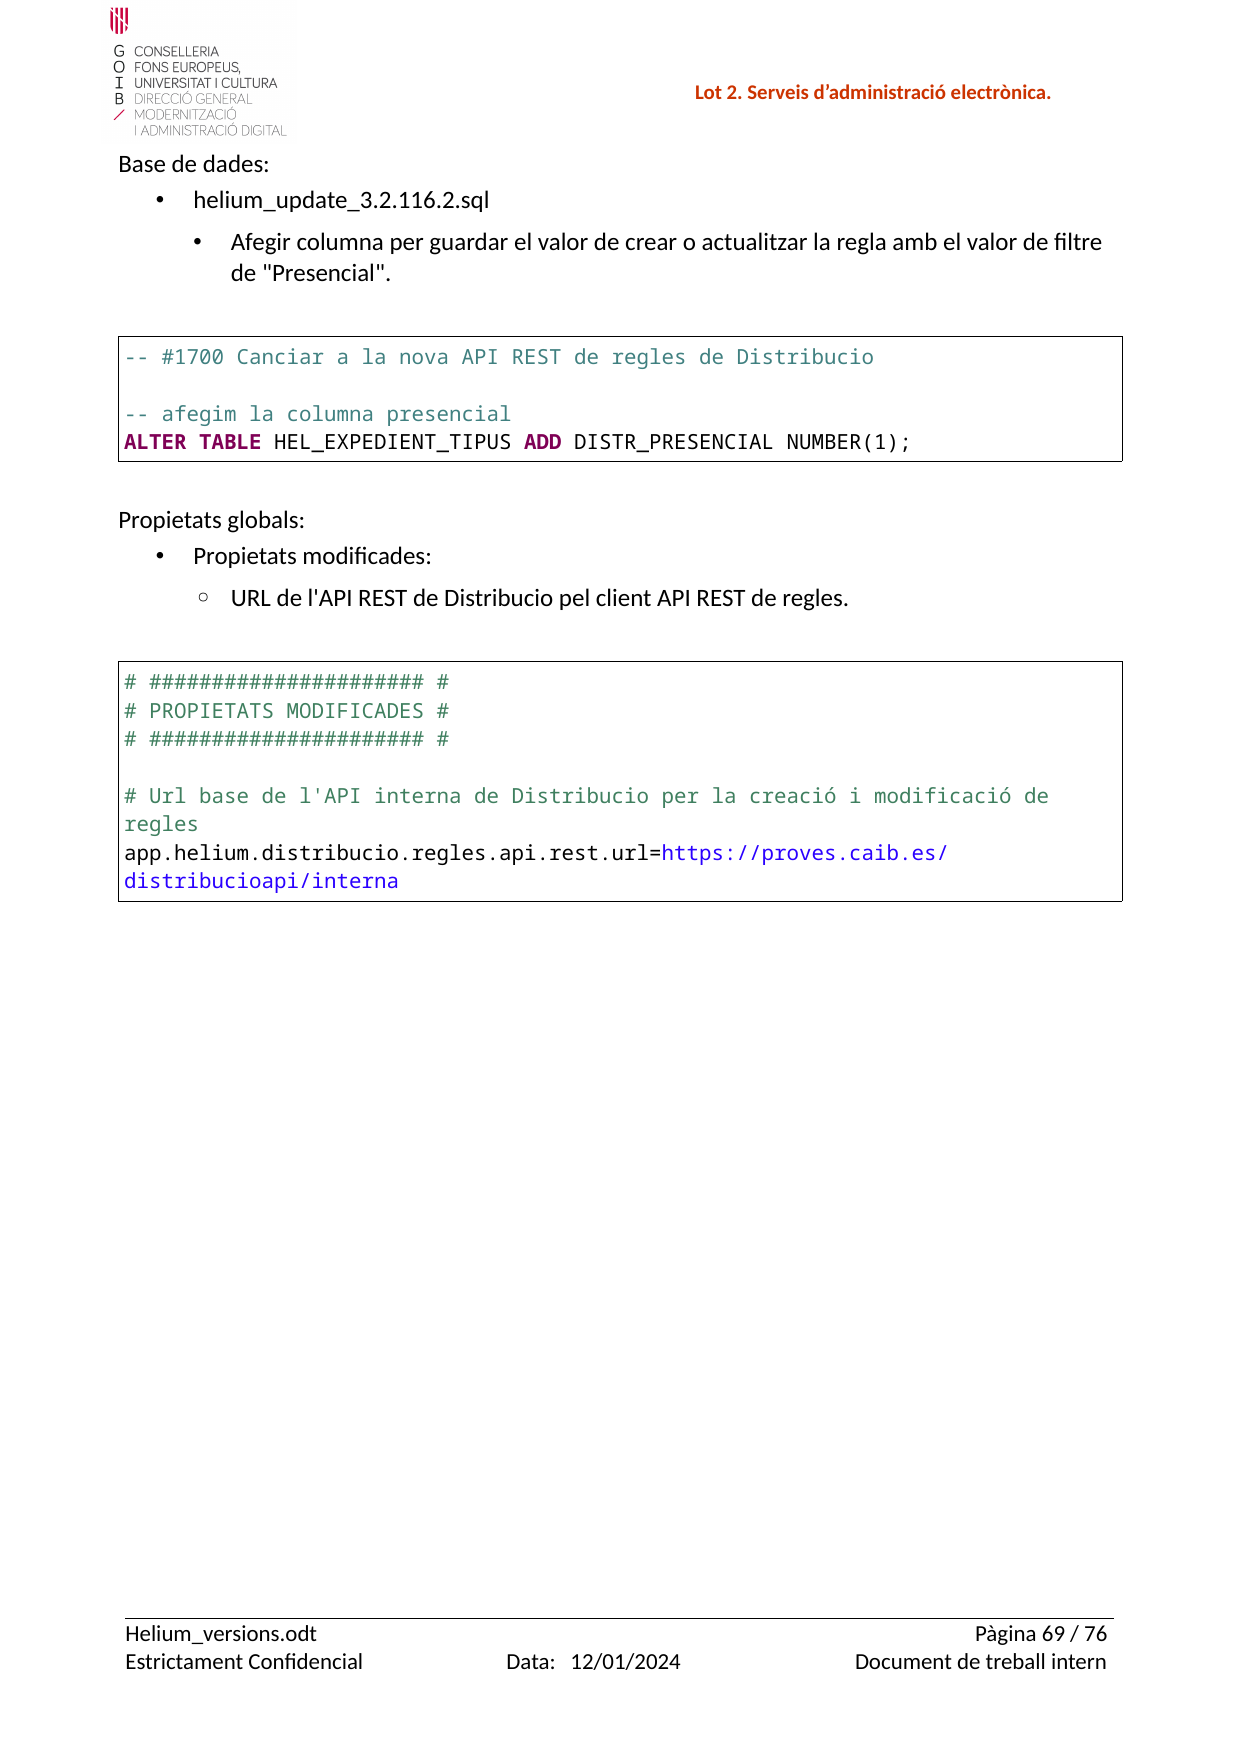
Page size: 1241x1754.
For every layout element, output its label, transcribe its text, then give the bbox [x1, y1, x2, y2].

list Propietats modificades: [156, 540, 1122, 571]
table_header -- #1700 Canciar a la nova API REST de regles de Distribucio -- afegim la columna presencial ALTER TABLE HEL_EXPEDIENT_TIPUS ADD DISTR_PRESENCIAL NUMBER(1); [119, 337, 1122, 461]
list URL de l'API REST de Distribucio pel client API REST de regles. [193, 583, 1122, 613]
text Propietats globals: [118, 504, 1122, 534]
text Base de dades: [118, 148, 1122, 178]
list helium_update_3.2.116.2.sql [156, 184, 1122, 215]
table_header # ###################### # # PROPIETATS MODIFICADES # # ###################### # # Url base de l'API interna de Distribucio per la creació i modificació de regles app.helium.distribucio.regles.api.rest.url=https://proves.caib.es/distribucioapi/interna [119, 662, 1122, 901]
list Afegir columna per guardar el valor de crear o actualitzar la regla amb el valor de filtre de "Presencial". [193, 227, 1122, 288]
picture [100, 0, 297, 144]
